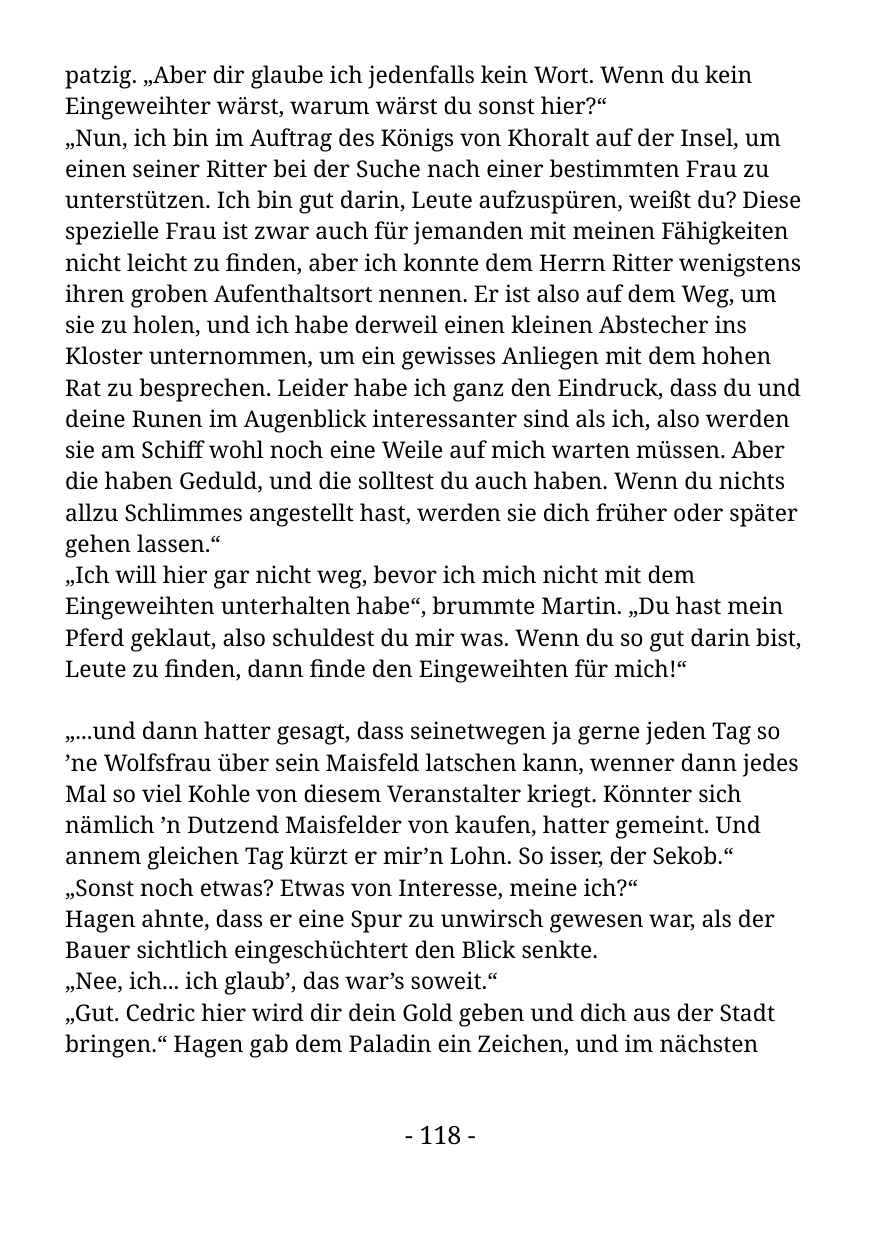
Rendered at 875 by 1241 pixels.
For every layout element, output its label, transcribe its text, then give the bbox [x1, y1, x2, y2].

text patzig. „Aber dir glaube ich jedenfalls kein Wort. Wenn du kein Eingeweihter wärst, warum wärst du sonst hier?“ „Nun, ich bin im Auftrag des Königs von Khoralt auf der Insel, um einen seiner Ritter bei der Suche nach einer bestimmten Frau zu unterstützen. Ich bin gut darin, Leute aufzuspüren, weißt du? Diese spezielle Frau ist zwar auch für jemanden mit meinen Fähigkeiten nicht leicht zu finden, aber ich konnte dem Herrn Ritter wenigstens ihren groben Aufenthaltsort nennen. Er ist also auf dem Weg, um sie zu holen, und ich habe derweil einen kleinen Abstecher ins Kloster unternommen, um ein gewisses Anliegen mit dem hohen Rat zu besprechen. Leider habe ich ganz den Eindruck, dass du und deine Runen im Augenblick interessanter sind als ich, also werden sie am Schiff wohl noch eine Weile auf mich warten müssen. Aber die haben Geduld, und die solltest du auch haben. Wenn du nichts allzu Schlimmes angestellt hast, werden sie dich früher oder später gehen lassen.“ „Ich will hier gar nicht weg, bevor ich mich nicht mit dem Eingeweihten unterhalten habe“, brummte Martin. „Du hast mein Pferd geklaut, also schuldest du mir was. Wenn du so gut darin bist, Leute zu finden, dann finde den Eingeweihten für mich!“ „...und dann hatter gesagt, dass seinetwegen ja gerne jeden Tag so ’ne Wolfsfrau über sein Maisfeld latschen kann, wenner dann jedes Mal so viel Kohle von diesem Veranstalter kriegt. Könnter sich nämlich ’n Dutzend Maisfelder von kaufen, hatter gemeint. Und annem gleichen Tag kürzt er mir’n Lohn. So isser, der Sekob.“ „Sonst noch etwas? Etwas von Interesse, meine ich?“ Hagen ahnte, dass er eine Spur zu unwirsch gewesen war, als der Bauer sichtlich eingeschüchtert den Blick senkte. „Nee, ich... ich glaub’, das war’s soweit.“ „Gut. Cedric hier wird dir dein Gold geben und dich aus der Stadt bringen.“ Hagen gab dem Paladin ein Zeichen, und im nächsten [65, 59, 809, 1059]
